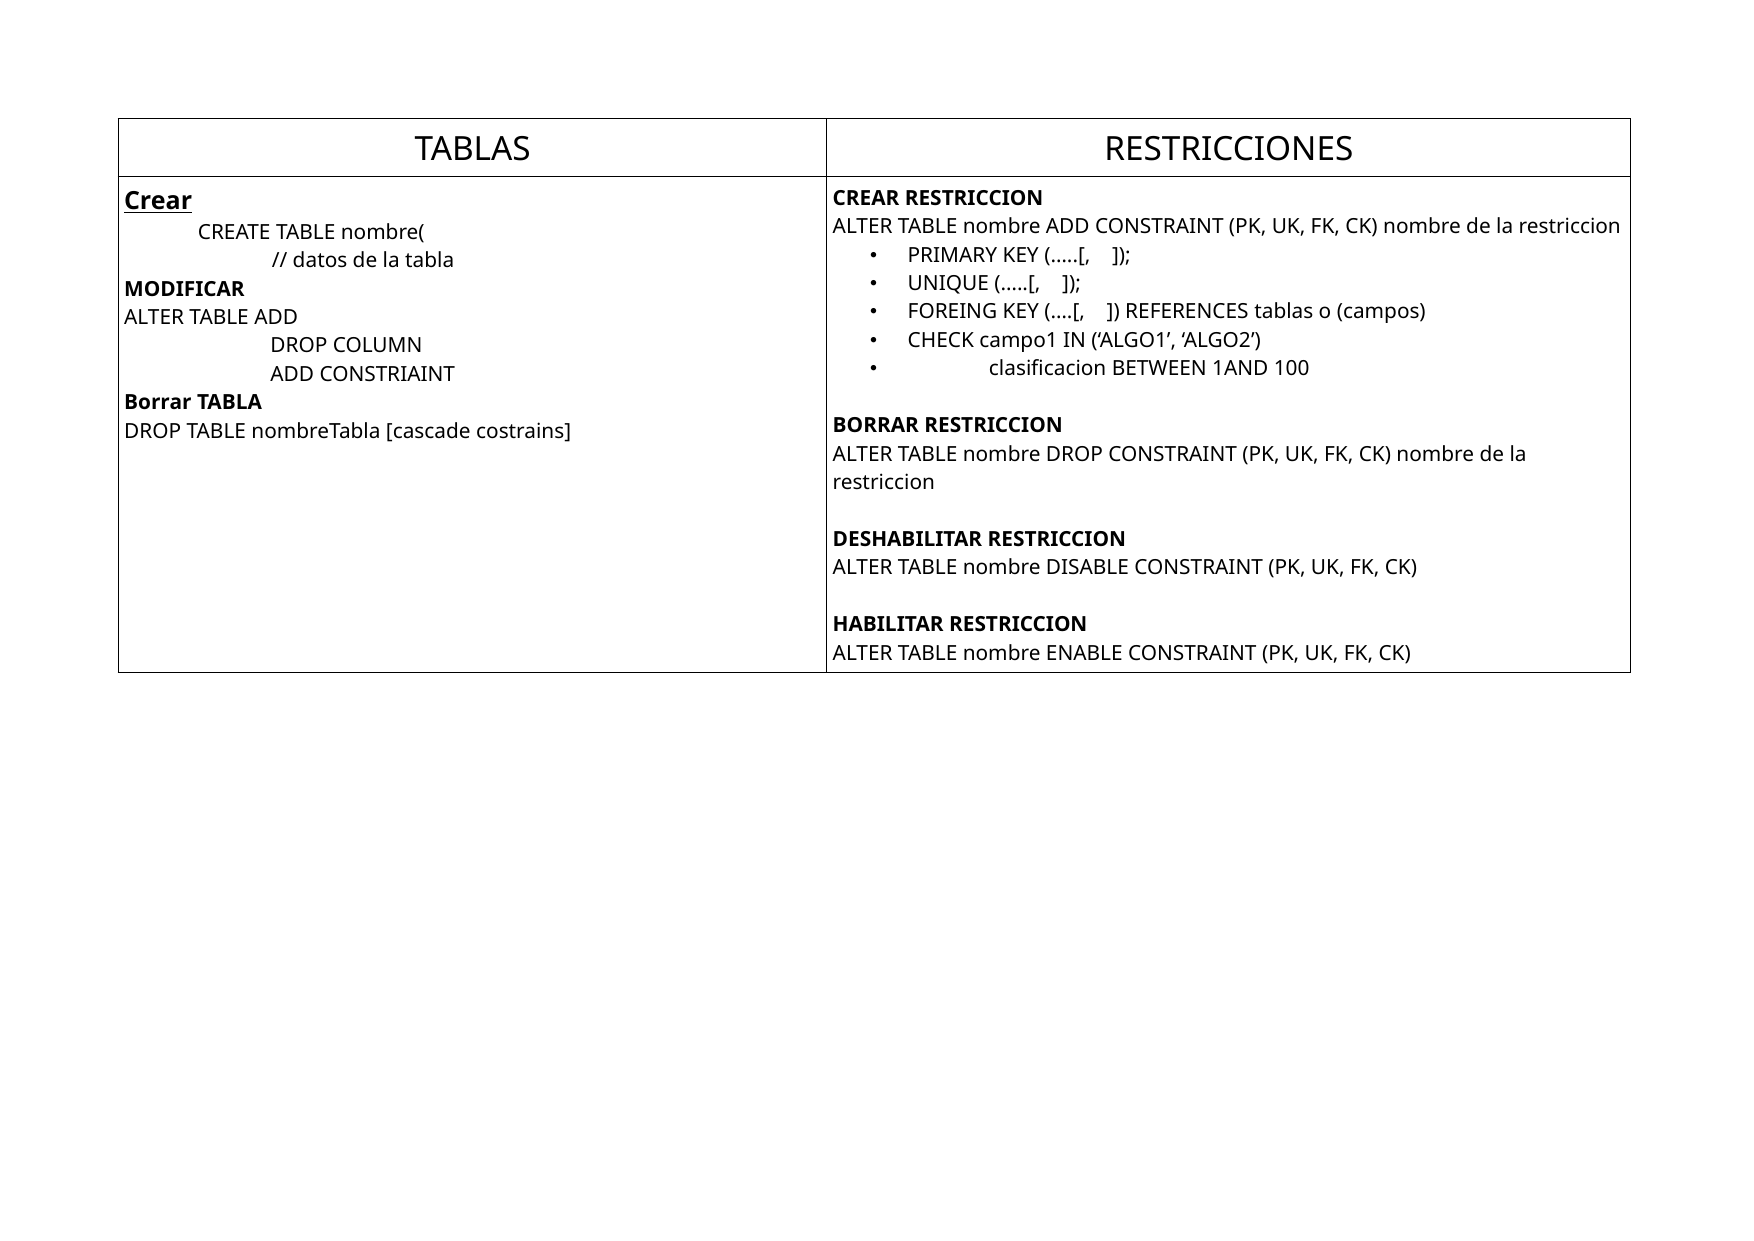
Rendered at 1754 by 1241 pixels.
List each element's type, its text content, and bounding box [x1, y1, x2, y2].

table_header RESTRICCIONES [827, 119, 1630, 176]
table_cell Crear CREATE TABLE nombre( // datos de la tabla MODIFICAR ALTER TABLE ADD DROP COLUMN ADD CONSTRIAINT Borrar TABLA DROP TABLE nombreTabla [cascade costrains] [119, 177, 826, 672]
table_cell CREAR RESTRICCION ALTER TABLE nombre ADD CONSTRAINT (PK, UK, FK, CK) nombre de la restriccion PRIMARY KEY (…..[, ]); UNIQUE (…..[, ]); FOREING KEY (….[, ]) REFERENCES tablas o (campos) CHECK campo1 IN (‘ALGO1’, ‘ALGO2’) clasificacion BETWEEN 1AND 100 BORRAR RESTRICCION ALTER TABLE nombre DROP CONSTRAINT (PK, UK, FK, CK) nombre de la restriccion DESHABILITAR RESTRICCION ALTER TABLE nombre DISABLE CONSTRAINT (PK, UK, FK, CK) HABILITAR RESTRICCION ALTER TABLE nombre ENABLE CONSTRAINT (PK, UK, FK, CK) [827, 177, 1630, 672]
table_header TABLAS [119, 119, 826, 176]
